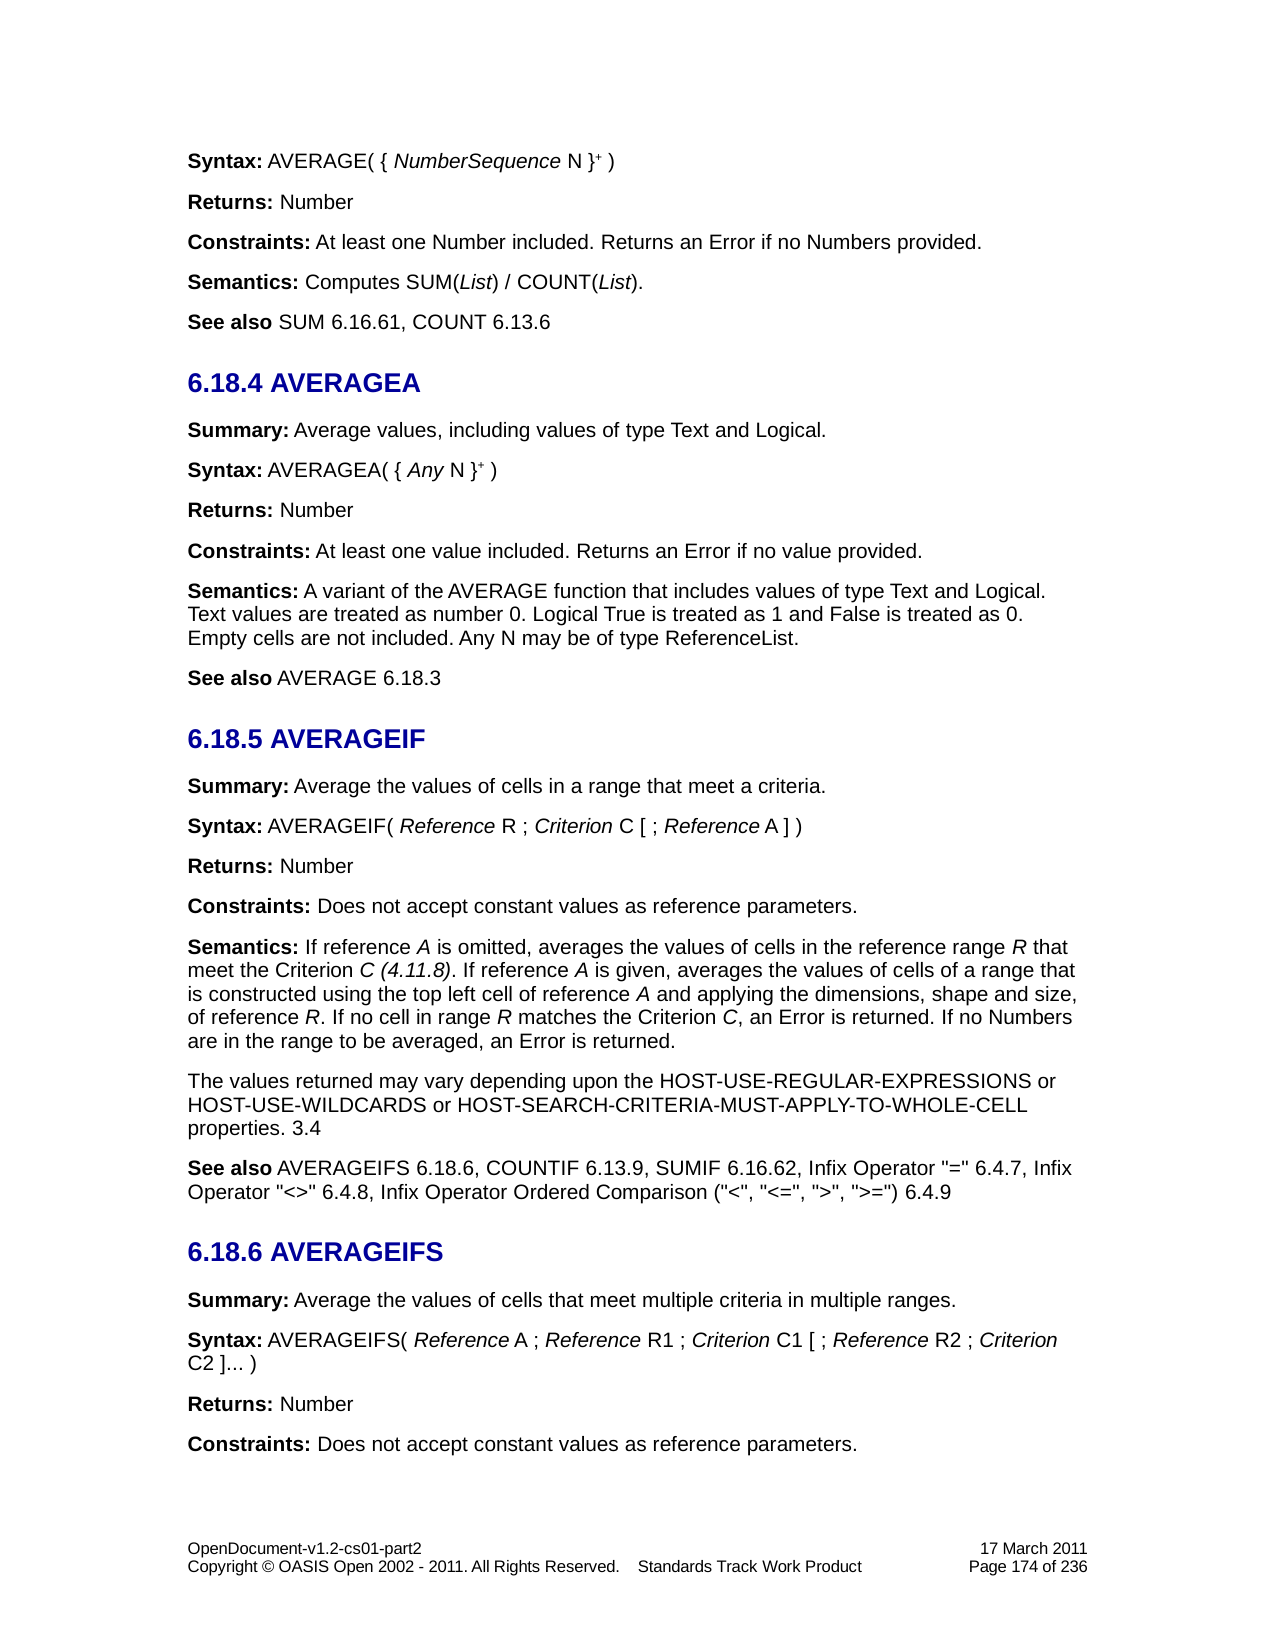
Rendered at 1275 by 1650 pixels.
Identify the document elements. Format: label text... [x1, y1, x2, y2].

text Syntax: AVERAGE( { NumberSequence N }+ ) [187, 150, 1088, 173]
text Semantics: Computes SUM(List) / COUNT(List). [187, 271, 1088, 294]
text Syntax: AVERAGEIF( Reference R ; Criterion C [ ; Reference A ] ) [187, 814, 1088, 838]
subtitle AVERAGEIFS [187, 1237, 1088, 1267]
text See also AVERAGEIFS 6.18.6, COUNTIF 6.13.9, SUMIF 6.16.62, Infix Operator "=" 6.4.7, Infix Operator "<>" 6.4.8, Infix Operator Ordered Comparison ("<", "<=", ">", ">=") 6.4.9 [187, 1157, 1088, 1204]
text Semantics: A variant of the AVERAGE function that includes values of type Text and Logical. Text values are treated as number 0. Logical True is treated as 1 and False is treated as 0. Empty cells are not included. Any N may be of type ReferenceList. [187, 579, 1088, 650]
text The values returned may vary depending upon the HOST-USE-REGULAR-EXPRESSIONS or HOST-USE-WILDCARDS or HOST-SEARCH-CRITERIA-MUST-APPLY-TO-WHOLE-CELL properties. 3.4 [187, 1069, 1088, 1140]
text Summary: Average values, including values of type Text and Logical. [187, 418, 1088, 442]
text Returns: Number [187, 855, 1088, 878]
text Syntax: AVERAGEA( { Any N }+ ) [187, 459, 1088, 482]
text Returns: Number [187, 1392, 1088, 1416]
text Constraints: Does not accept constant values as reference parameters. [187, 895, 1088, 918]
text Semantics: If reference A is omitted, averages the values of cells in the reference range R that meet the Criterion C (4.11.8). If reference A is given, averages the values of cells of a range that is constructed using the top left cell of reference A and applying the dimensions, shape and size, of reference R. If no cell in range R matches the Criterion C, an Error is returned. If no Numbers are in the range to be averaged, an Error is returned. [187, 935, 1088, 1053]
text Constraints: At least one value included. Returns an Error if no value provided. [187, 539, 1088, 563]
text Constraints: Does not accept constant values as reference parameters. [187, 1432, 1088, 1456]
text See also AVERAGE 6.18.3 [187, 667, 1088, 690]
text Returns: Number [187, 190, 1088, 214]
text Syntax: AVERAGEIFS( Reference A ; Reference R1 ; Criterion C1 [ ; Reference R2 ; Criterion C2 ]... ) [187, 1328, 1088, 1375]
text Constraints: At least one Number included. Returns an Error if no Numbers provided. [187, 230, 1088, 254]
text Summary: Average the values of cells that meet multiple criteria in multiple ranges. [187, 1288, 1088, 1312]
text Summary: Average the values of cells in a range that meet a criteria. [187, 774, 1088, 798]
text Returns: Number [187, 499, 1088, 522]
text See also SUM 6.16.61, COUNT 6.13.6 [187, 311, 1088, 334]
subtitle AVERAGEA [187, 368, 1088, 398]
subtitle AVERAGEIF [187, 723, 1088, 753]
